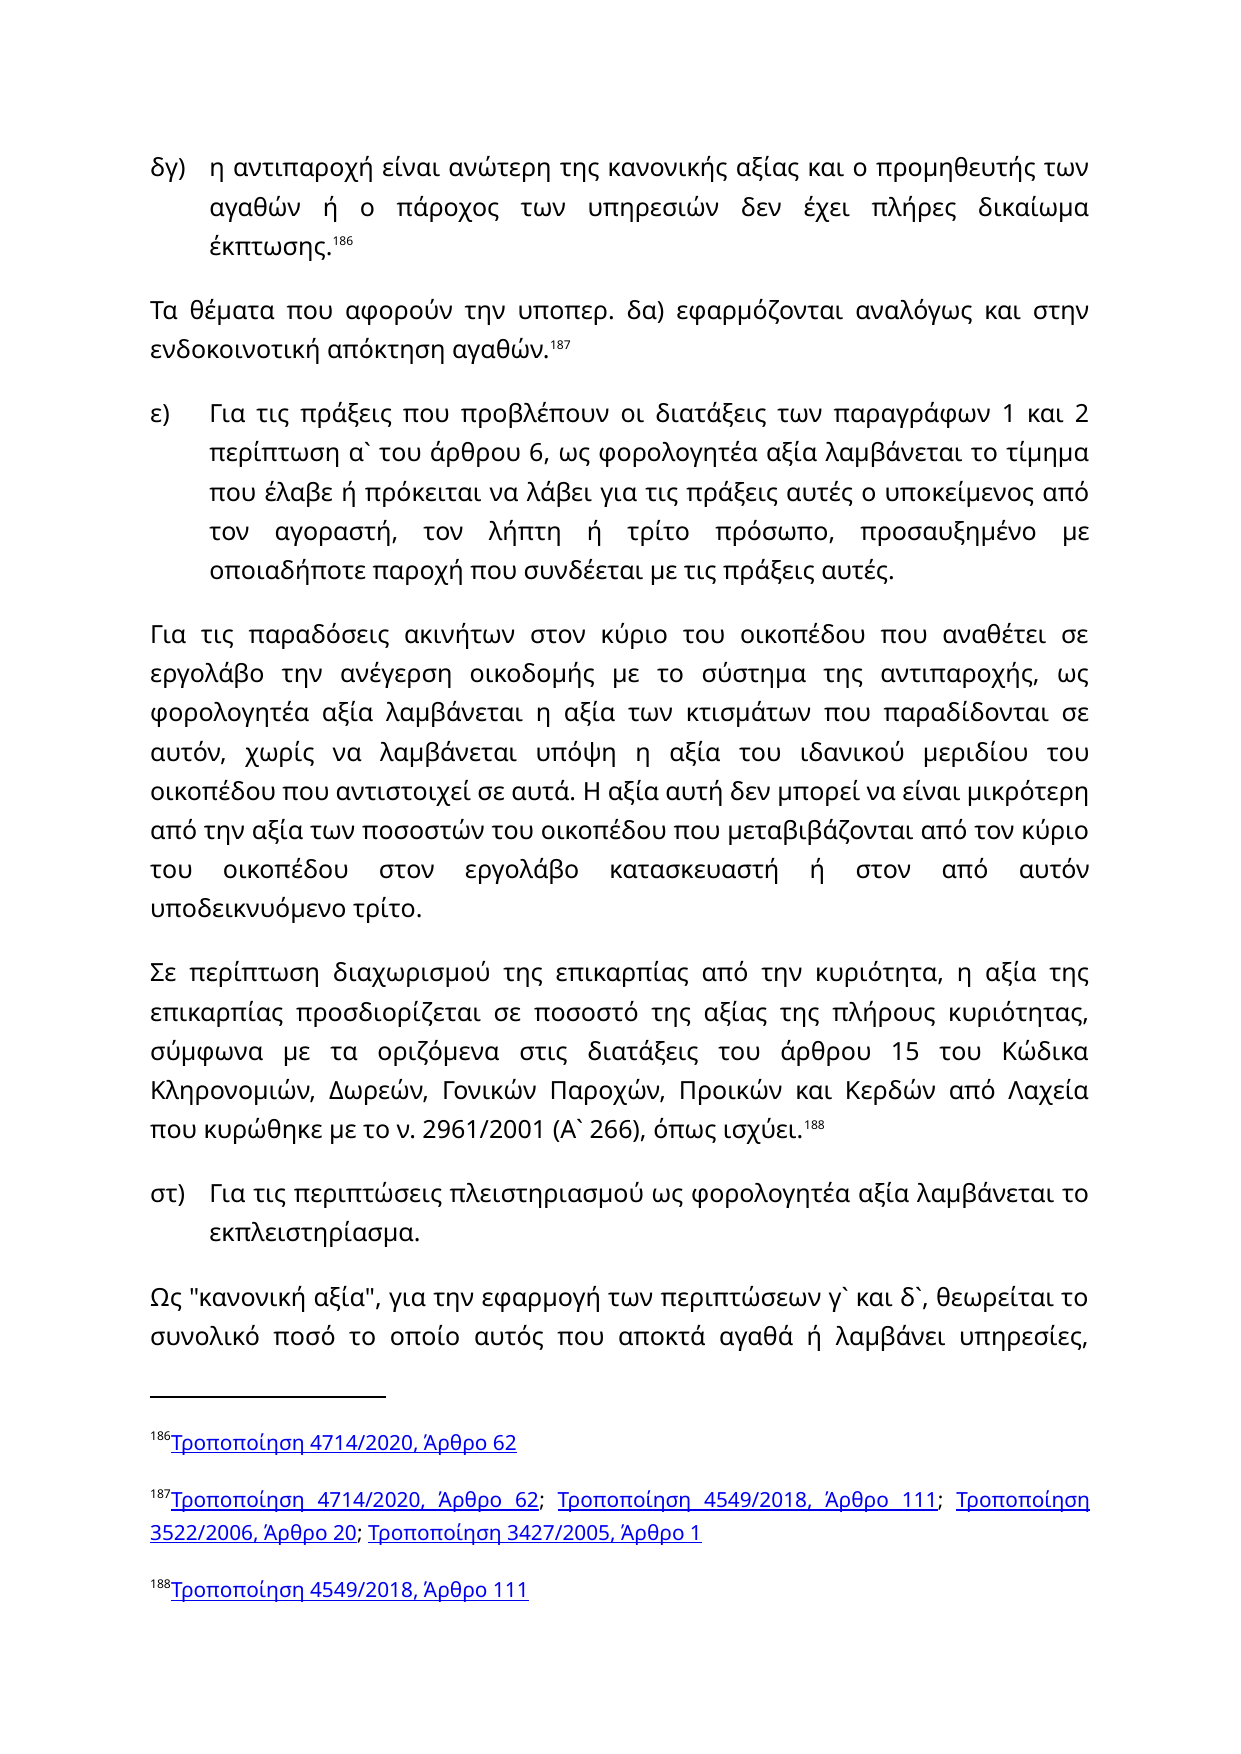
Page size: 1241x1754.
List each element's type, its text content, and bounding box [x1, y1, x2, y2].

text Για τις παραδόσεις ακινήτων στον κύριο του οικοπέδου που αναθέτει σε εργολάβο την ανέγερση οικοδομής με το σύστημα της αντιπαροχής, ως φορολογητέα αξία λαμβάνεται η αξία των κτισμάτων που παραδίδονται σε αυτόν, χωρίς να λαμβάνεται υπόψη η αξία του ιδανικού μεριδίου του οικοπέδου που αντιστοιχεί σε αυτά. Η αξία αυτή δεν μπορεί να είναι μικρότερη από την αξία των ποσοστών του οικοπέδου που μεταβιβάζονται από τον κύριο του οικοπέδου στον εργολάβο κατασκευαστή ή στον από αυτόν υποδεικνυόμενο τρίτο. [150, 617, 1090, 925]
list στ) Για τις περιπτώσεις πλειστηριασμού ως φορολογητέα αξία λαμβάνεται το εκπλειστηρίασμα. [150, 1176, 1090, 1249]
text Τροποποίηση 4549/2018, Άρθρο 111 [150, 1576, 1090, 1604]
list δγ) η αντιπαροχή είναι ανώτερη της κανονικής αξίας και ο προμηθευτής των αγαθών ή ο πάροχος των υπηρεσιών δεν έχει πλήρες δικαίωμα έκπτωσης. [150, 150, 1090, 262]
text Ως "κανονική αξία", για την εφαρμογή των περιπτώσεων γ` και δ`, θεωρείται το συνολικό ποσό το οποίο αυτός που αποκτά αγαθά ή λαμβάνει υπηρεσίες, [150, 1279, 1090, 1352]
text Σε περίπτωση διαχωρισμού της επικαρπίας από την κυριότητα, η αξία της επικαρπίας προσδιορίζεται σε ποσοστό της αξίας της πλήρους κυριότητας, σύμφωνα με τα οριζόμενα στις διατάξεις του άρθρου 15 του Κώδικα Κληρονομιών, Δωρεών, Γονικών Παροχών, Προικών και Κερδών από Λαχεία που κυρώθηκε με το ν. 2961/2001 (Α` 266), όπως ισχύει. [150, 955, 1090, 1146]
text Τα θέματα που αφορούν την υποπερ. δα) εφαρμόζονται αναλόγως και στην ενδοκοινοτική απόκτηση αγαθών. [150, 292, 1090, 366]
text Τροποποίηση 4714/2020, Άρθρο 62 [150, 1428, 1090, 1456]
list ε) Για τις πράξεις που προβλέπουν οι διατάξεις των παραγράφων 1 και 2 περίπτωση α` του άρθρου 6, ως φορολογητέα αξία λαμβάνεται το τίμημα που έλαβε ή πρόκειται να λάβει για τις πράξεις αυτές ο υποκείμενος από τον αγοραστή, τον λήπτη ή τρίτο πρόσωπο, προσαυξημένο με οποιαδήποτε παροχή που συνδέεται με τις πράξεις αυτές. [150, 396, 1090, 587]
text Τροποποίηση 4714/2020, Άρθρο 62; Τροποποίηση 4549/2018, Άρθρο 111; Τροποποίηση 3522/2006, Άρθρο 20; Τροποποίηση 3427/2005, Άρθρο 1 [150, 1485, 1090, 1546]
